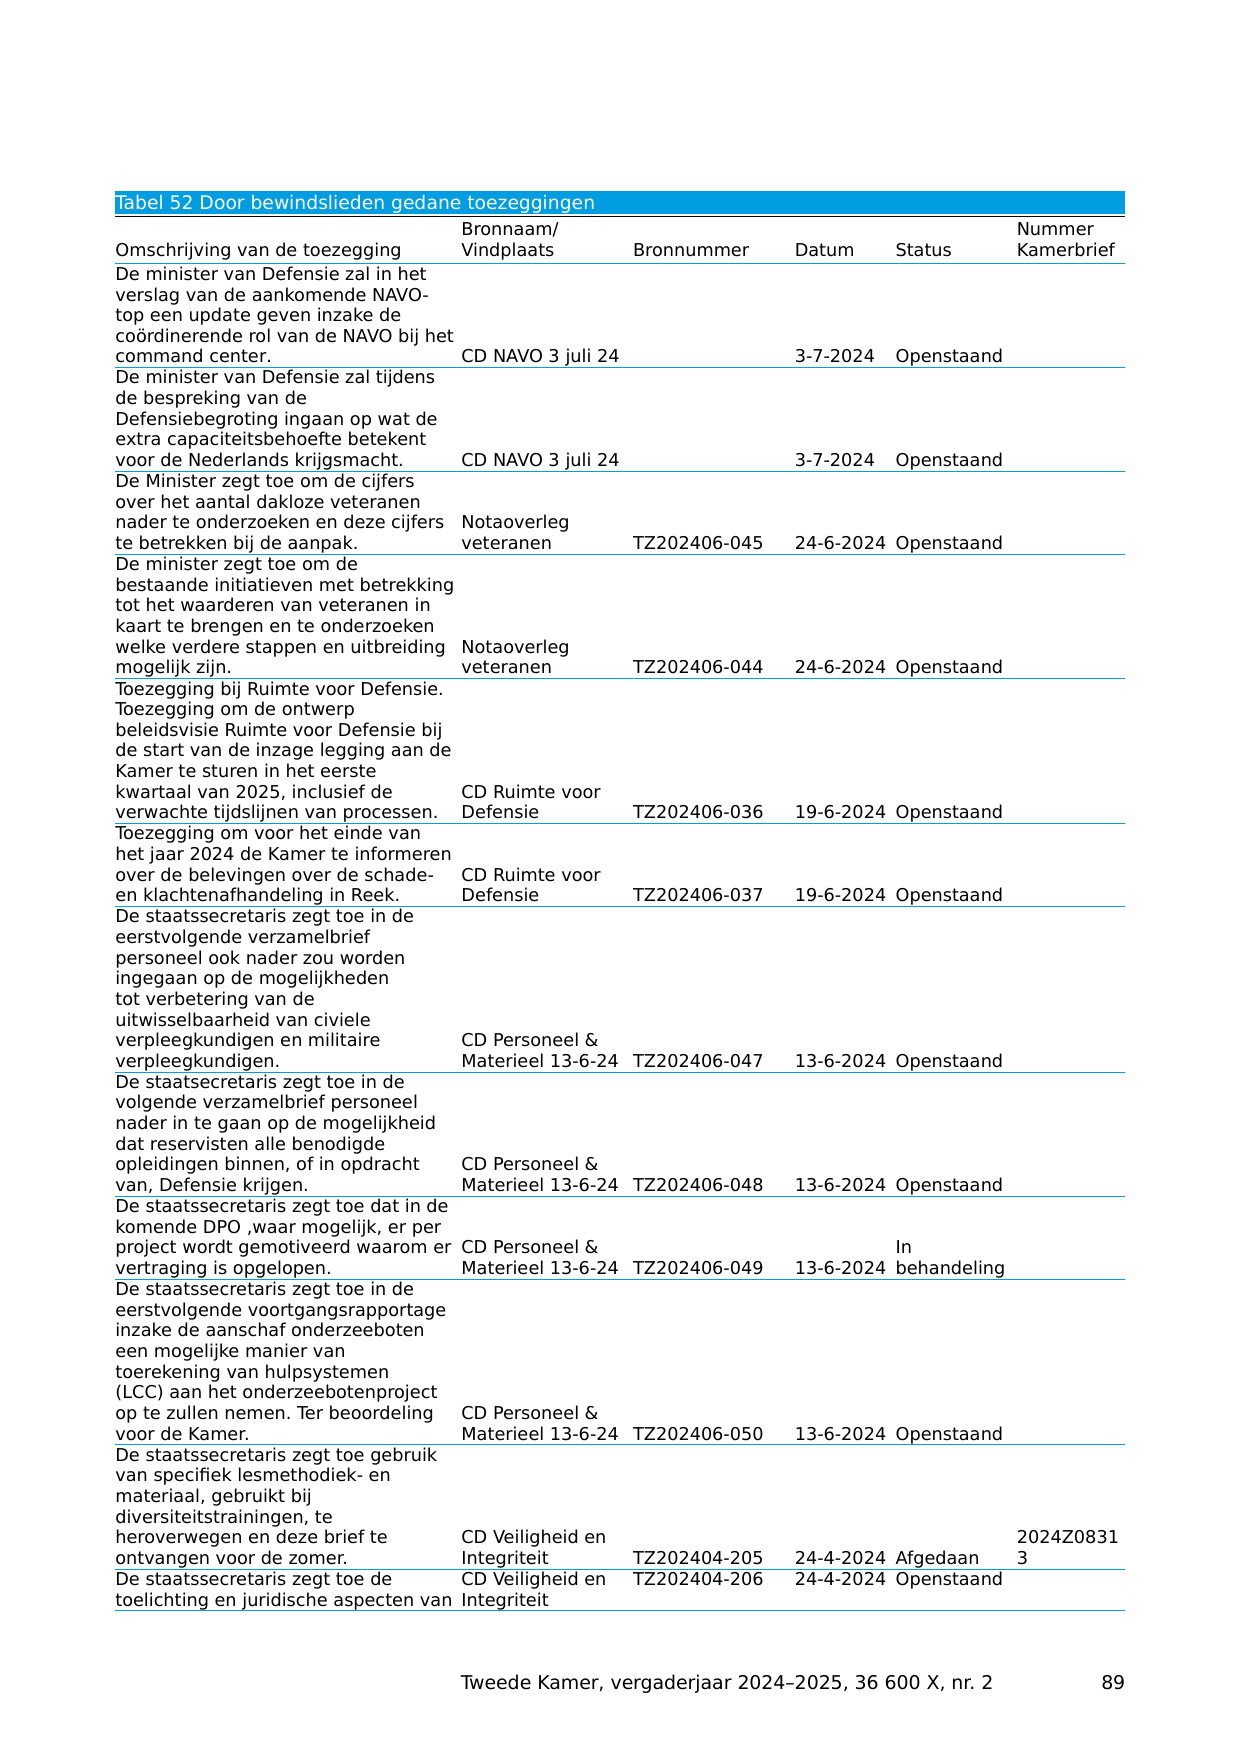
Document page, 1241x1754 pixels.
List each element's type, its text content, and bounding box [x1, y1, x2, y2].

table_cell De staatssecretaris zegt toe de​ toelichting en juridische aspecten van [115, 1570, 458, 1610]
table_cell CD Personeel & Materieel 13-6-24 [458, 1197, 630, 1279]
table_cell TZ202404-206 [630, 1570, 792, 1610]
table_cell [1014, 679, 1125, 823]
table_cell [1014, 1570, 1125, 1610]
table_cell CD NAVO 3 juli 24 [458, 368, 630, 471]
table_cell [1014, 1197, 1125, 1279]
table_cell Openstaand [893, 472, 1014, 554]
table_cell CD Ruimte voor Defensie [458, 824, 630, 906]
table_cell Notaoverleg veteranen [458, 472, 630, 554]
table_cell 19-6-2024 [792, 679, 892, 823]
table_cell Openstaand [893, 1280, 1014, 1444]
table_cell Openstaand [893, 368, 1014, 471]
table_cell 3-7-2024 [792, 264, 892, 367]
table_cell Openstaand [893, 1073, 1014, 1196]
table_cell [630, 368, 792, 471]
table_cell 13-6-2024 [792, 1073, 892, 1196]
table_cell CD Veiligheid en Integriteit [458, 1570, 630, 1610]
table_cell 13-6-2024 [792, 1197, 892, 1279]
table_cell ​Toezegging bij Ruimte voor Defensie. Toezegging om de ontwerp beleidsvisie Ruimte voor Defensie bij de start van de inzage legging aan de Kamer te sturen in het eerste kwartaal van 2025, inclusief de verwachte tijdslijnen van processen. [115, 679, 458, 823]
table_cell Bronnaam/ Vindplaats [458, 217, 630, 263]
table_cell CD Ruimte voor Defensie [458, 679, 630, 823]
table_cell CD Personeel & Materieel 13-6-24 [458, 1073, 630, 1196]
table_cell 24-4-2024 [792, 1445, 892, 1568]
table_cell TZ202406-037 [630, 824, 792, 906]
table_cell TZ202404-205 [630, 1445, 792, 1568]
table_cell 19-6-2024 [792, 824, 892, 906]
table_cell [1014, 907, 1125, 1071]
table_cell ​De minister zegt toe om de bestaande initiatieven met betrekking tot het waarderen van veteranen in kaart te brengen en te onderzoeken welke verdere stappen en uitbreiding mogelijk zijn. [115, 555, 458, 678]
table_cell TZ202406-049 [630, 1197, 792, 1279]
table_cell Status [893, 217, 1014, 263]
table_cell 2024Z08313 [1014, 1445, 1125, 1568]
table_cell In behandeling [893, 1197, 1014, 1279]
table_cell TZ202406-036 [630, 679, 792, 823]
table_cell ​Toezegging om voor het einde van het jaar 2024 de Kamer te informeren over de belevingen over de schade- en klachtenafhandeling in Reek.​ [115, 824, 458, 906]
table_cell Openstaand [893, 824, 1014, 906]
table_cell ​De minister van Defensie zal tijdens de bespreking van de Defensiebegroting ingaan op wat de extra capaciteitsbehoefte betekent voor de Nederlands krijgsmacht. [115, 368, 458, 471]
table_cell 13-6-2024 [792, 1280, 892, 1444]
table_cell ​De staatsecretaris zegt toe in de volgende verzamelbrief personeel nader in te gaan op de mogelijkheid dat reservisten alle benodigde opleidingen binnen, of in opdracht van, Defensie krijgen. [115, 1073, 458, 1196]
table_cell Openstaand [893, 679, 1014, 823]
table_cell [1014, 472, 1125, 554]
table_cell [630, 264, 792, 367]
table_cell TZ202406-047 [630, 907, 792, 1071]
table_cell 24-6-2024 [792, 472, 892, 554]
table_cell ​De staatssecretaris zegt toe dat in de komende DPO ,waar mogelijk, er per project​ wordt gemotiveerd waarom er vertraging is opgelopen. [115, 1197, 458, 1279]
table_cell 24-4-2024 [792, 1570, 892, 1610]
table_cell ​De staatssecretaris zegt toe in de eerstvolgende verzamelbrief personeel ook nader zou worden ingegaan op de mogelijkheden tot verbetering van de uitwisselbaarheid van civiele verpleegkundigen en militaire verpleegkundigen. [115, 907, 458, 1071]
table_cell De staatssecretaris zegt toe gebruik van specifiek lesmethodiek- en materiaal, gebruikt bij diversiteitstrainingen, te heroverwegen en deze brief te ontvangen voor de zomer. [115, 1445, 458, 1568]
table_cell 3-7-2024 [792, 368, 892, 471]
table_cell TZ202406-048 [630, 1073, 792, 1196]
table_cell TZ202406-044 [630, 555, 792, 678]
table_cell TZ202406-045 [630, 472, 792, 554]
table_cell Openstaand [893, 555, 1014, 678]
table_cell ​De staatssecretaris zegt toe in de eerstvolgende voortgangsrapportage inzake de aanschaf onderzeeboten een mogelijke manier van toerekening van hulpsystemen (LCC) aan het onderzeebotenproject op te zullen nemen. Ter beoordeling voor de Kamer. [115, 1280, 458, 1444]
table_cell ​De minister van Defensie zal in het verslag van de aankomende NAVO-top een update geven inzake de coördinerende rol van de NAVO bij het command center​. [115, 264, 458, 367]
table_cell TZ202406-050 [630, 1280, 792, 1444]
table_cell Notaoverleg veteranen [458, 555, 630, 678]
table_cell CD Veiligheid en Integriteit [458, 1445, 630, 1568]
table_cell [1014, 1280, 1125, 1444]
table_cell [1014, 555, 1125, 678]
table_cell Openstaand [893, 264, 1014, 367]
table_cell Nummer Kamerbrief [1014, 217, 1125, 263]
table_cell CD NAVO 3 juli 24 [458, 264, 630, 367]
table_cell 13-6-2024 [792, 907, 892, 1071]
table_cell [1014, 824, 1125, 906]
table_cell 24-6-2024 [792, 555, 892, 678]
table_cell [1014, 1073, 1125, 1196]
table_cell Bronnummer [630, 217, 792, 263]
table_cell Openstaand [893, 1570, 1014, 1610]
table_cell Afgedaan [893, 1445, 1014, 1568]
table_cell ​De Minister zegt toe om de cijfers over het aantal dakloze veteranen nader te onderzoeken en deze cijfers te betrekken bij de aanpak. [115, 472, 458, 554]
table_cell Omschrijving van de toezegging [115, 217, 458, 263]
table_cell Openstaand [893, 907, 1014, 1071]
table_cell [1014, 368, 1125, 471]
table_cell CD Personeel & Materieel 13-6-24 [458, 907, 630, 1071]
table_cell CD Personeel & Materieel 13-6-24 [458, 1280, 630, 1444]
table_cell [1014, 264, 1125, 367]
table_cell Datum [792, 217, 892, 263]
